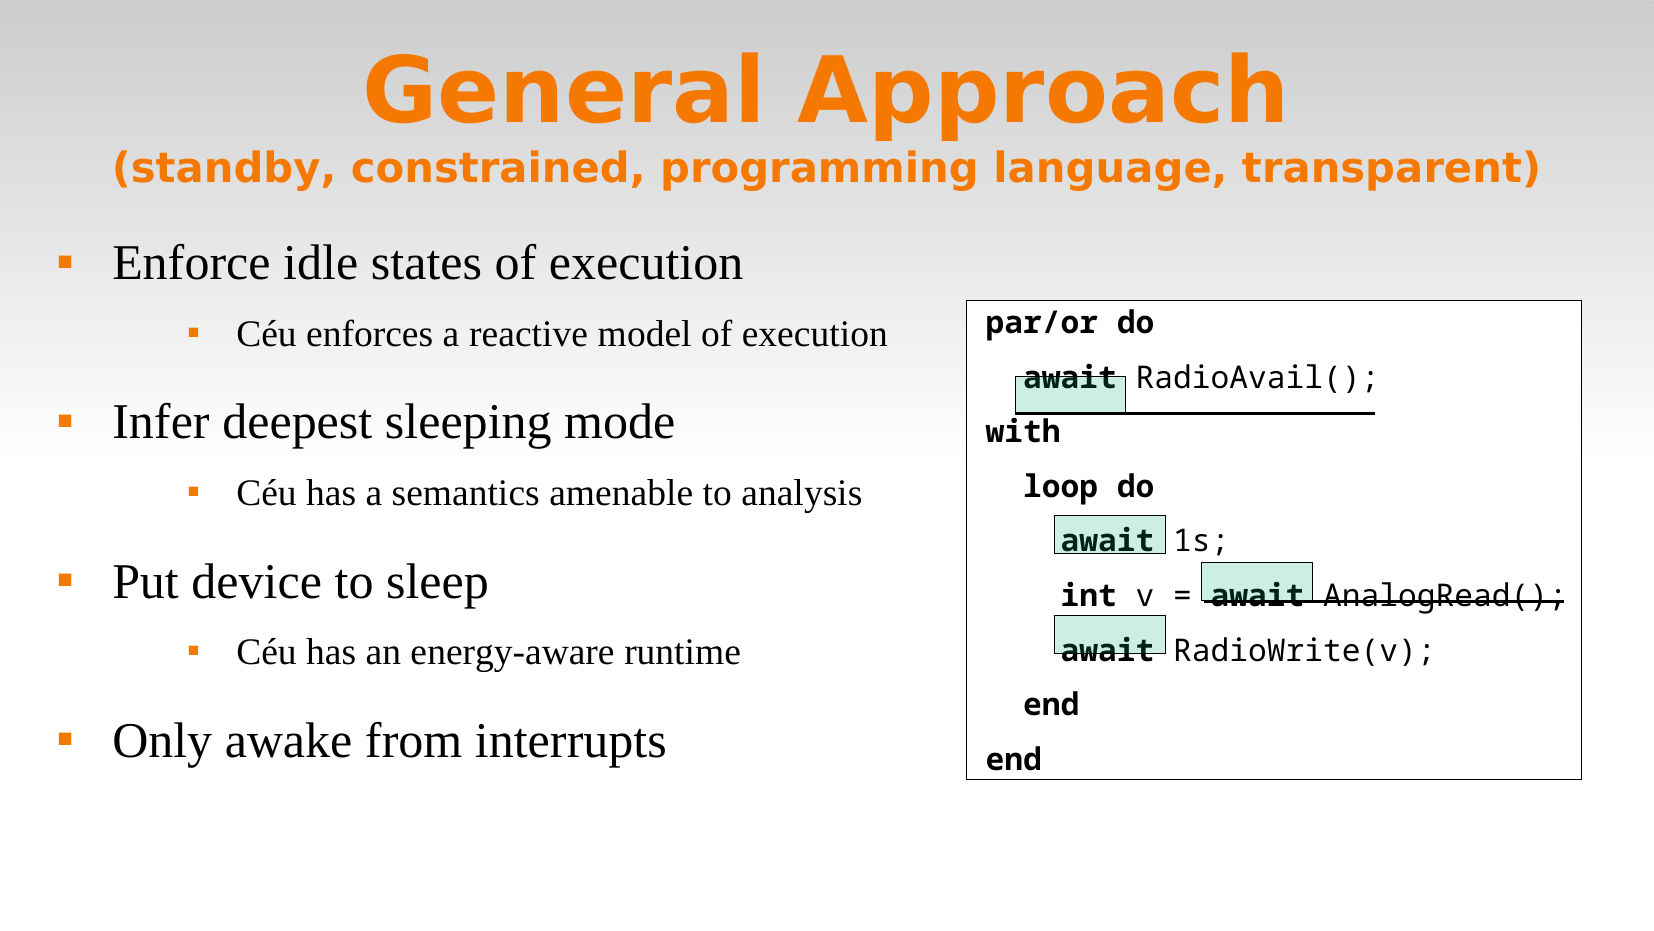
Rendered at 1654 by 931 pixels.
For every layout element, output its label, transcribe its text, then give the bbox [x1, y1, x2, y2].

list Enforce idle states of execution Céu enforces a reactive model of execution Infer deepest sleeping mode Céu has a semantics amenable to analysis Put device to sleep Céu has an energy-aware runtime Only awake from interrupts [0, 235, 1444, 915]
text_box par/or do await RadioAvail(); with loop do await 1s; int v = await AnalogRead(); await RadioWrite(v); end end [966, 329, 1582, 751]
text_box [1054, 515, 1166, 554]
text_box [1201, 562, 1313, 601]
text_box [1015, 376, 1126, 412]
text_box [1054, 615, 1166, 654]
title General Approach (standby, constrained, programming language, transparent) [82, 36, 1571, 193]
